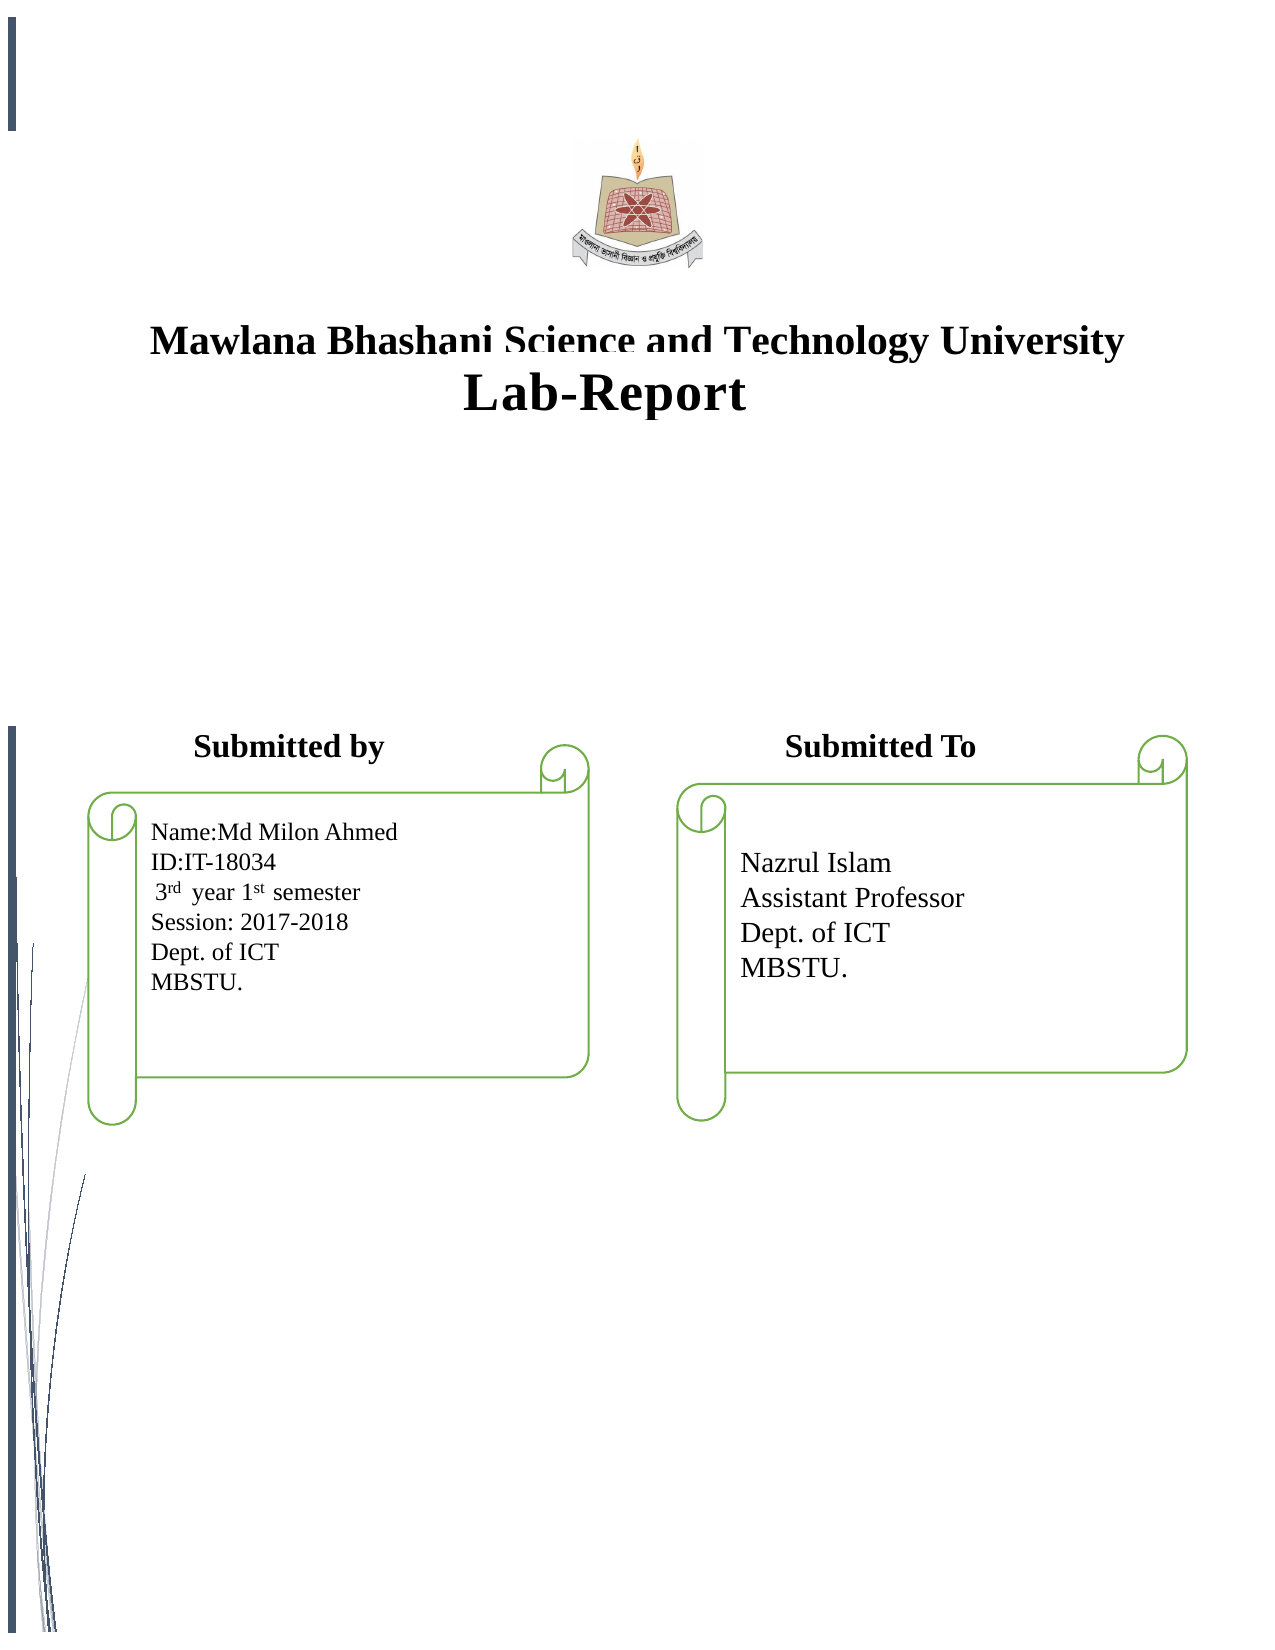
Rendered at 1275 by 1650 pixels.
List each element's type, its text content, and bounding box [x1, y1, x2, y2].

text Submitted by Submitted To [118, 726, 1157, 764]
text Lab-Report [463, 360, 747, 419]
text Mawlana Bhashani Science and Technology University [15, 316, 1260, 364]
